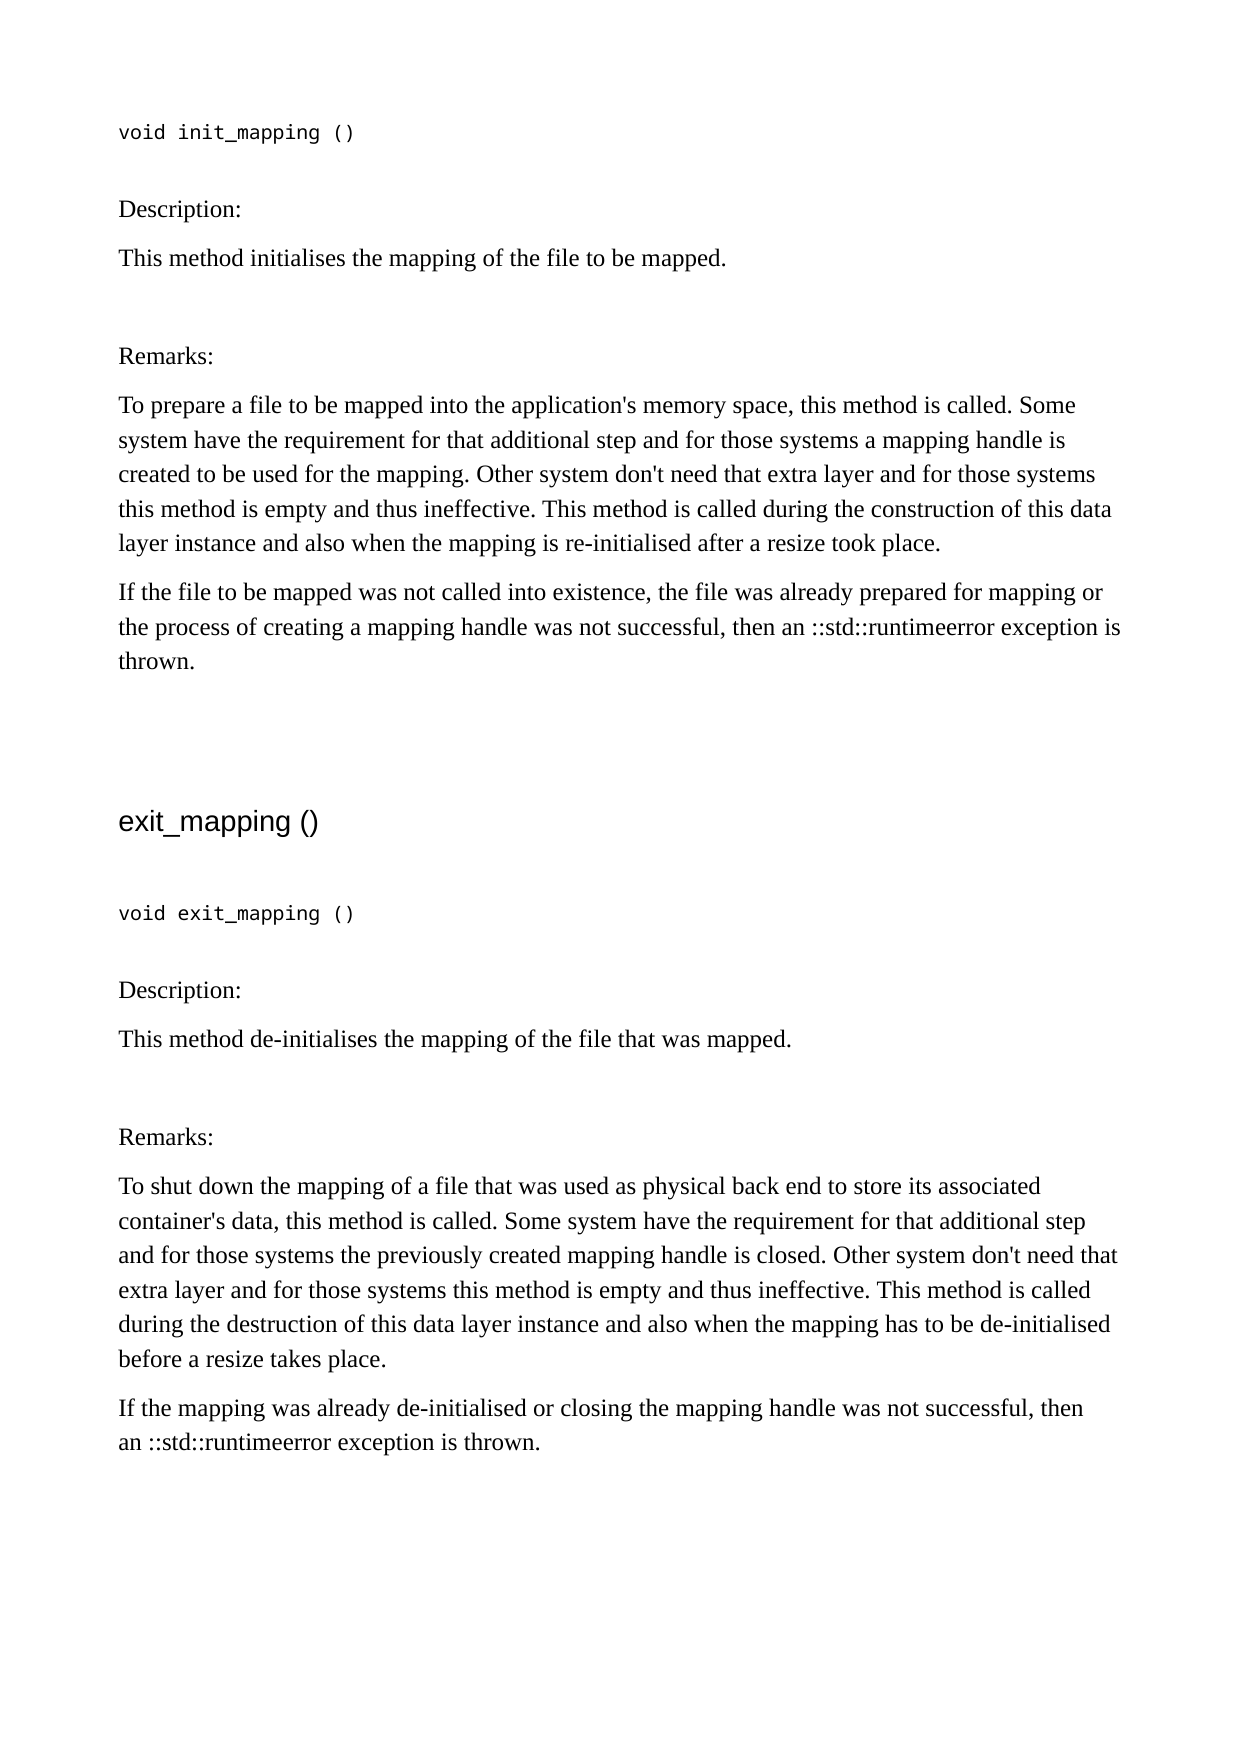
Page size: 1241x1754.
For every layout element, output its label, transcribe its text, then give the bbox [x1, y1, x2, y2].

text void init_mapping () [118, 118, 1122, 145]
text This method initialises the mapping of the file to be mapped. [118, 243, 1122, 272]
text This method de-initialises the mapping of the file that was mapped. [118, 1024, 1122, 1053]
text void exit_mapping () [118, 899, 1122, 926]
text If the mapping was already de-initialised or closing the mapping handle was not successful, then an ::std::runtimeerror exception is thrown. [118, 1393, 1122, 1456]
text Description: [118, 975, 1122, 1004]
text Remarks: [118, 1122, 1122, 1151]
text Description: [118, 194, 1122, 223]
text To prepare a file to be mapped into the application's memory space, this method is called. Some system have the requirement for that additional step and for those systems a mapping handle is created to be used for the mapping. Other system don't need that extra layer and for those systems this method is empty and thus ineffective. This method is called during the construction of this data layer instance and also when the mapping is re-initialised after a resize took place. [118, 390, 1122, 557]
text To shut down the mapping of a file that was used as physical back end to store its associated container's data, this method is called. Some system have the requirement for that additional step and for those systems the previously created mapping handle is closed. Other system don't need that extra layer and for those systems this method is empty and thus ineffective. This method is called during the destruction of this data layer instance and also when the mapping has to be de-initialised before a resize takes place. [118, 1171, 1122, 1372]
text If the file to be mapped was not called into existence, the file was already prepared for mapping or the process of creating a mapping handle was not successful, then an ::std::runtimeerror exception is thrown. [118, 577, 1122, 675]
text Remarks: [118, 341, 1122, 370]
subtitle exit_mapping () [118, 804, 1122, 837]
